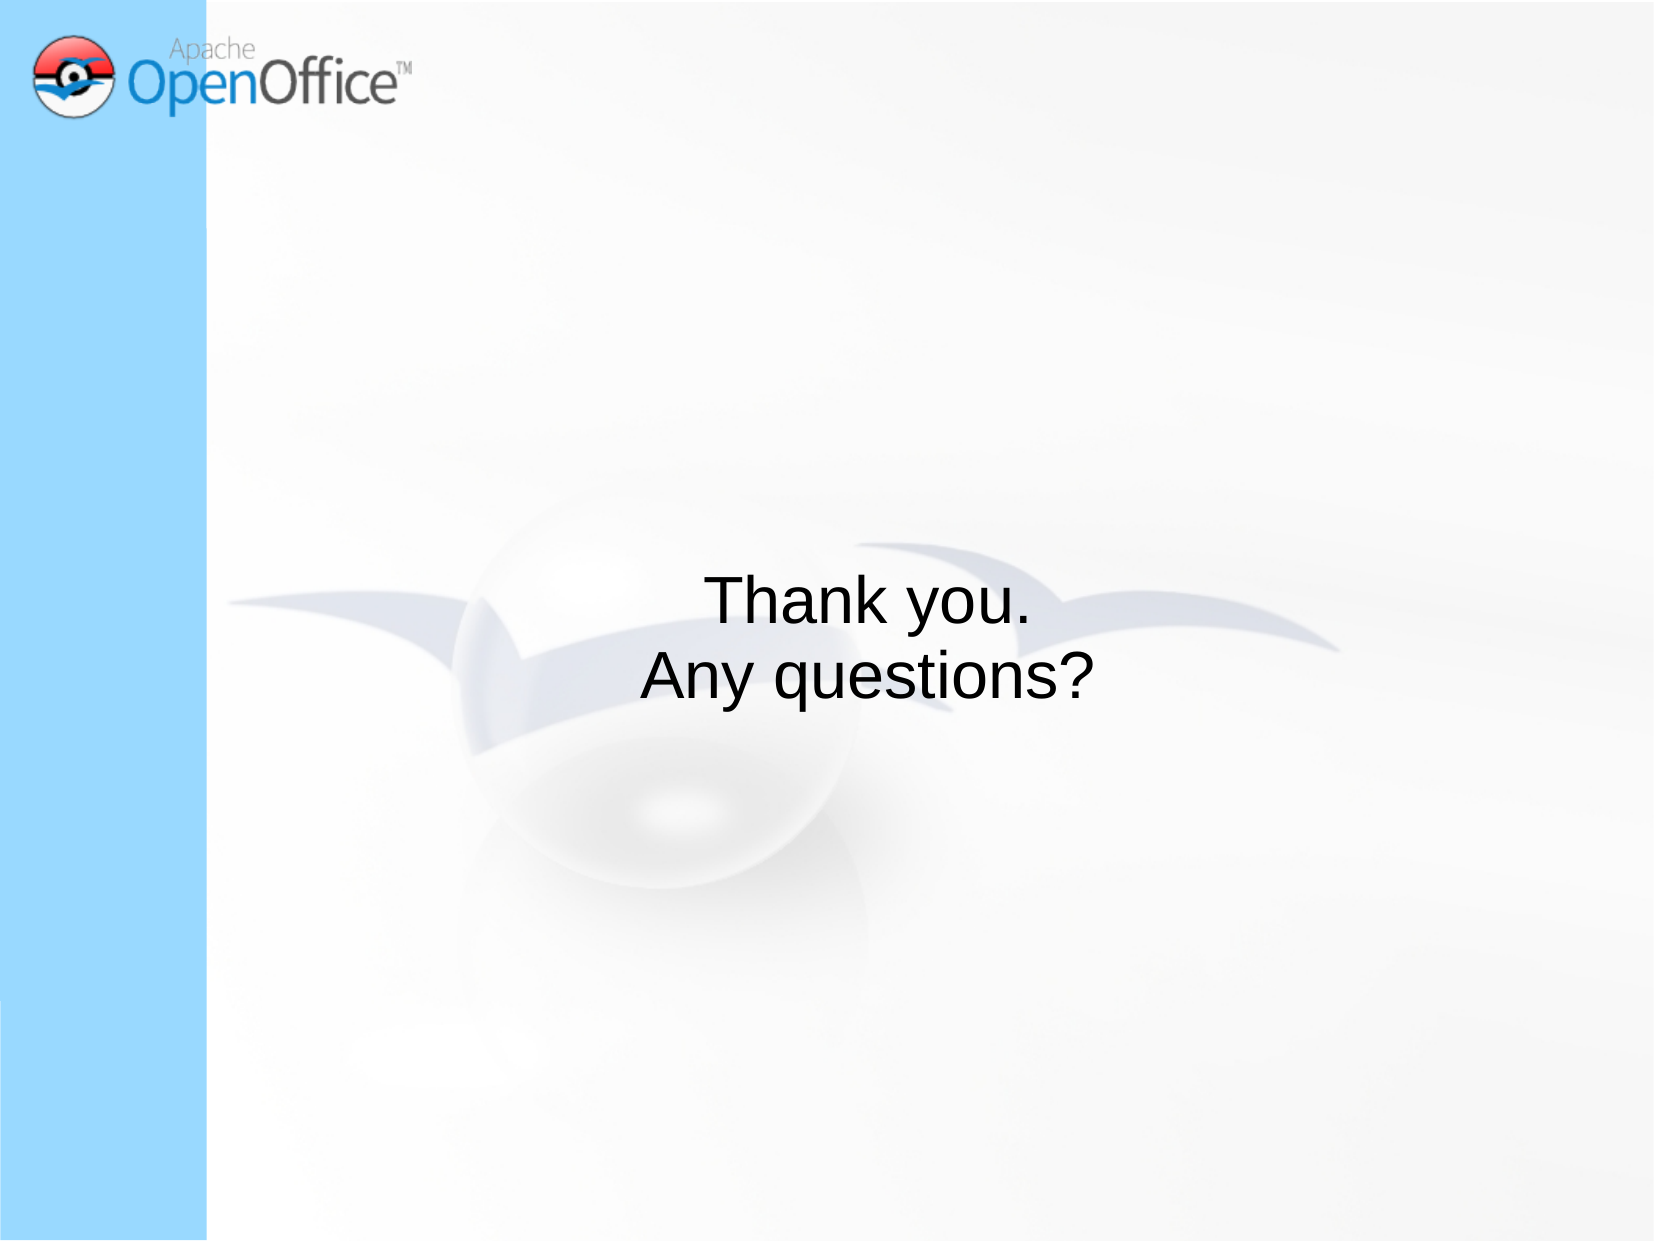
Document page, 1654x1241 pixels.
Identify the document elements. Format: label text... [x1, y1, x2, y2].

picture [31, 2, 1654, 1241]
subtitle Thank you. Any questions? [165, 108, 1571, 1168]
